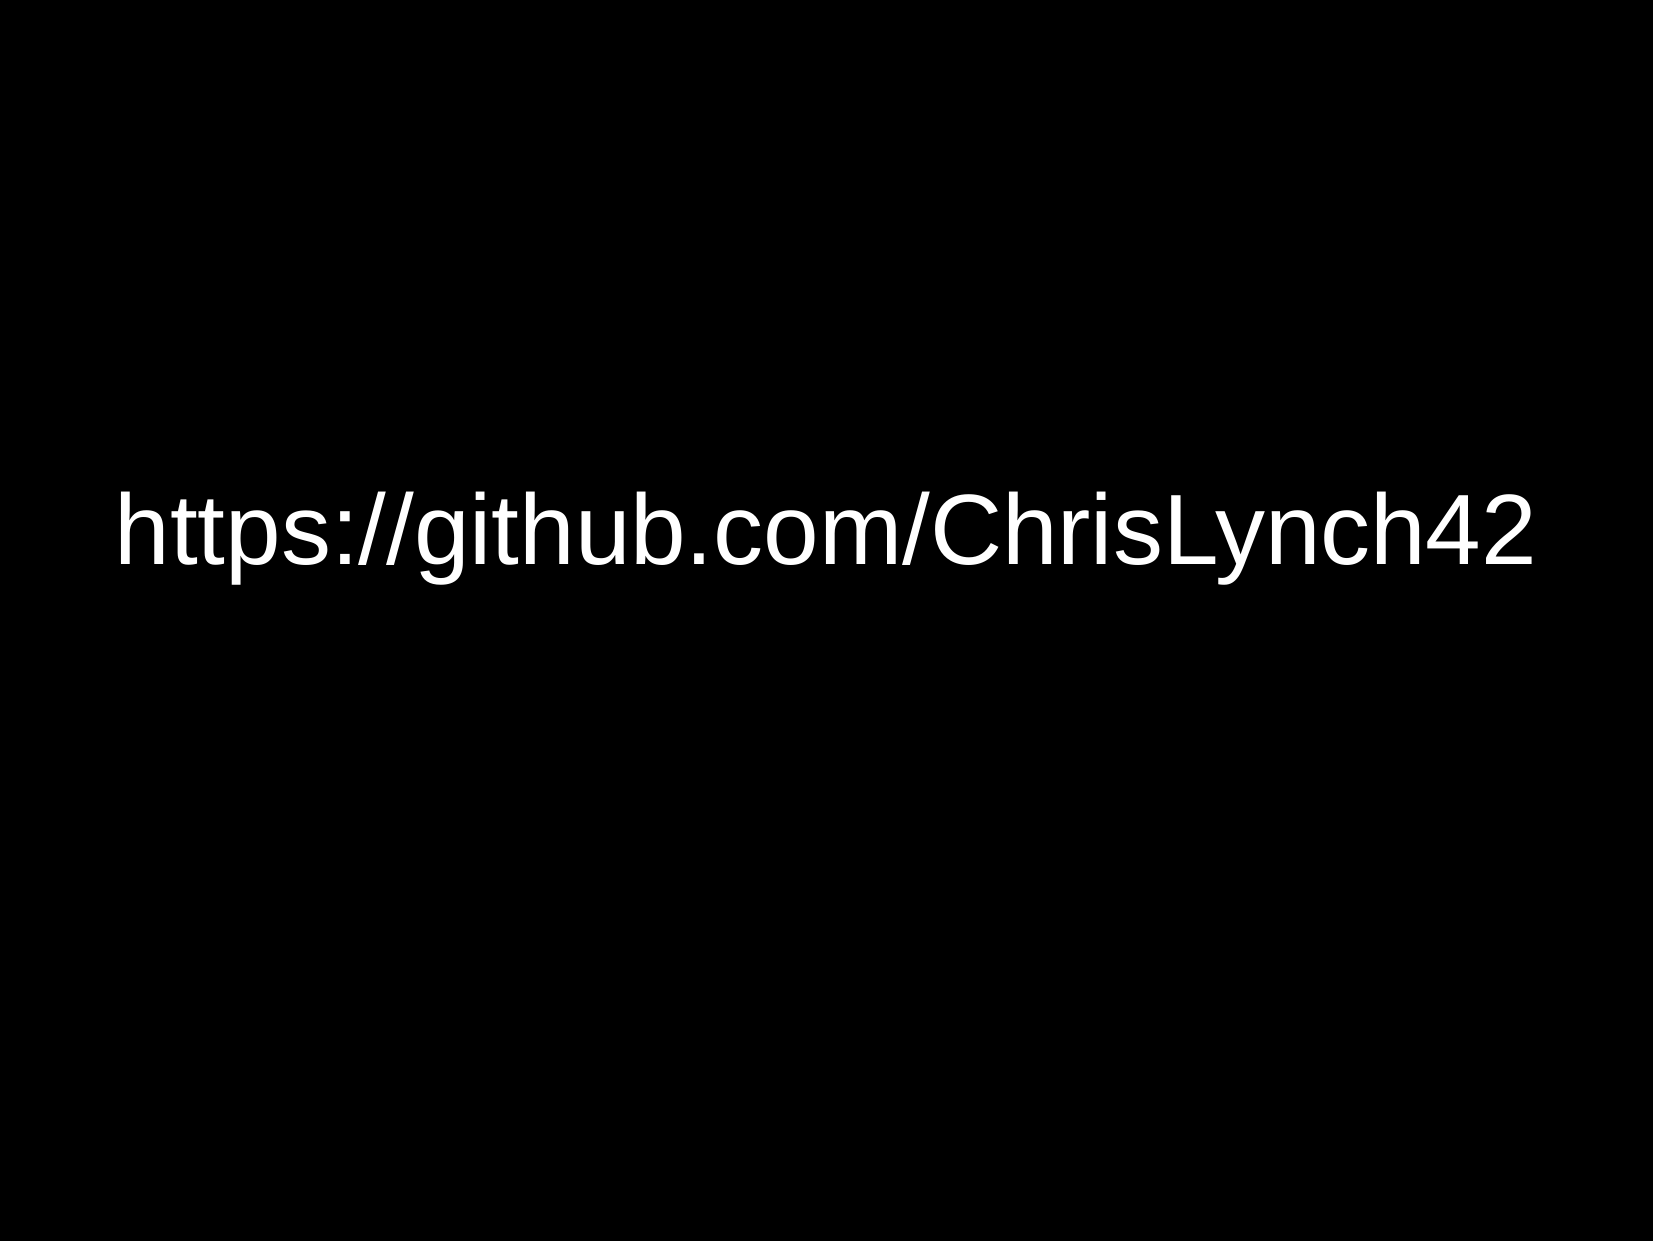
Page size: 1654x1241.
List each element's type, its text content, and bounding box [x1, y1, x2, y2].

subtitle https://github.com/ChrisLynch42 [82, 49, 1571, 1010]
